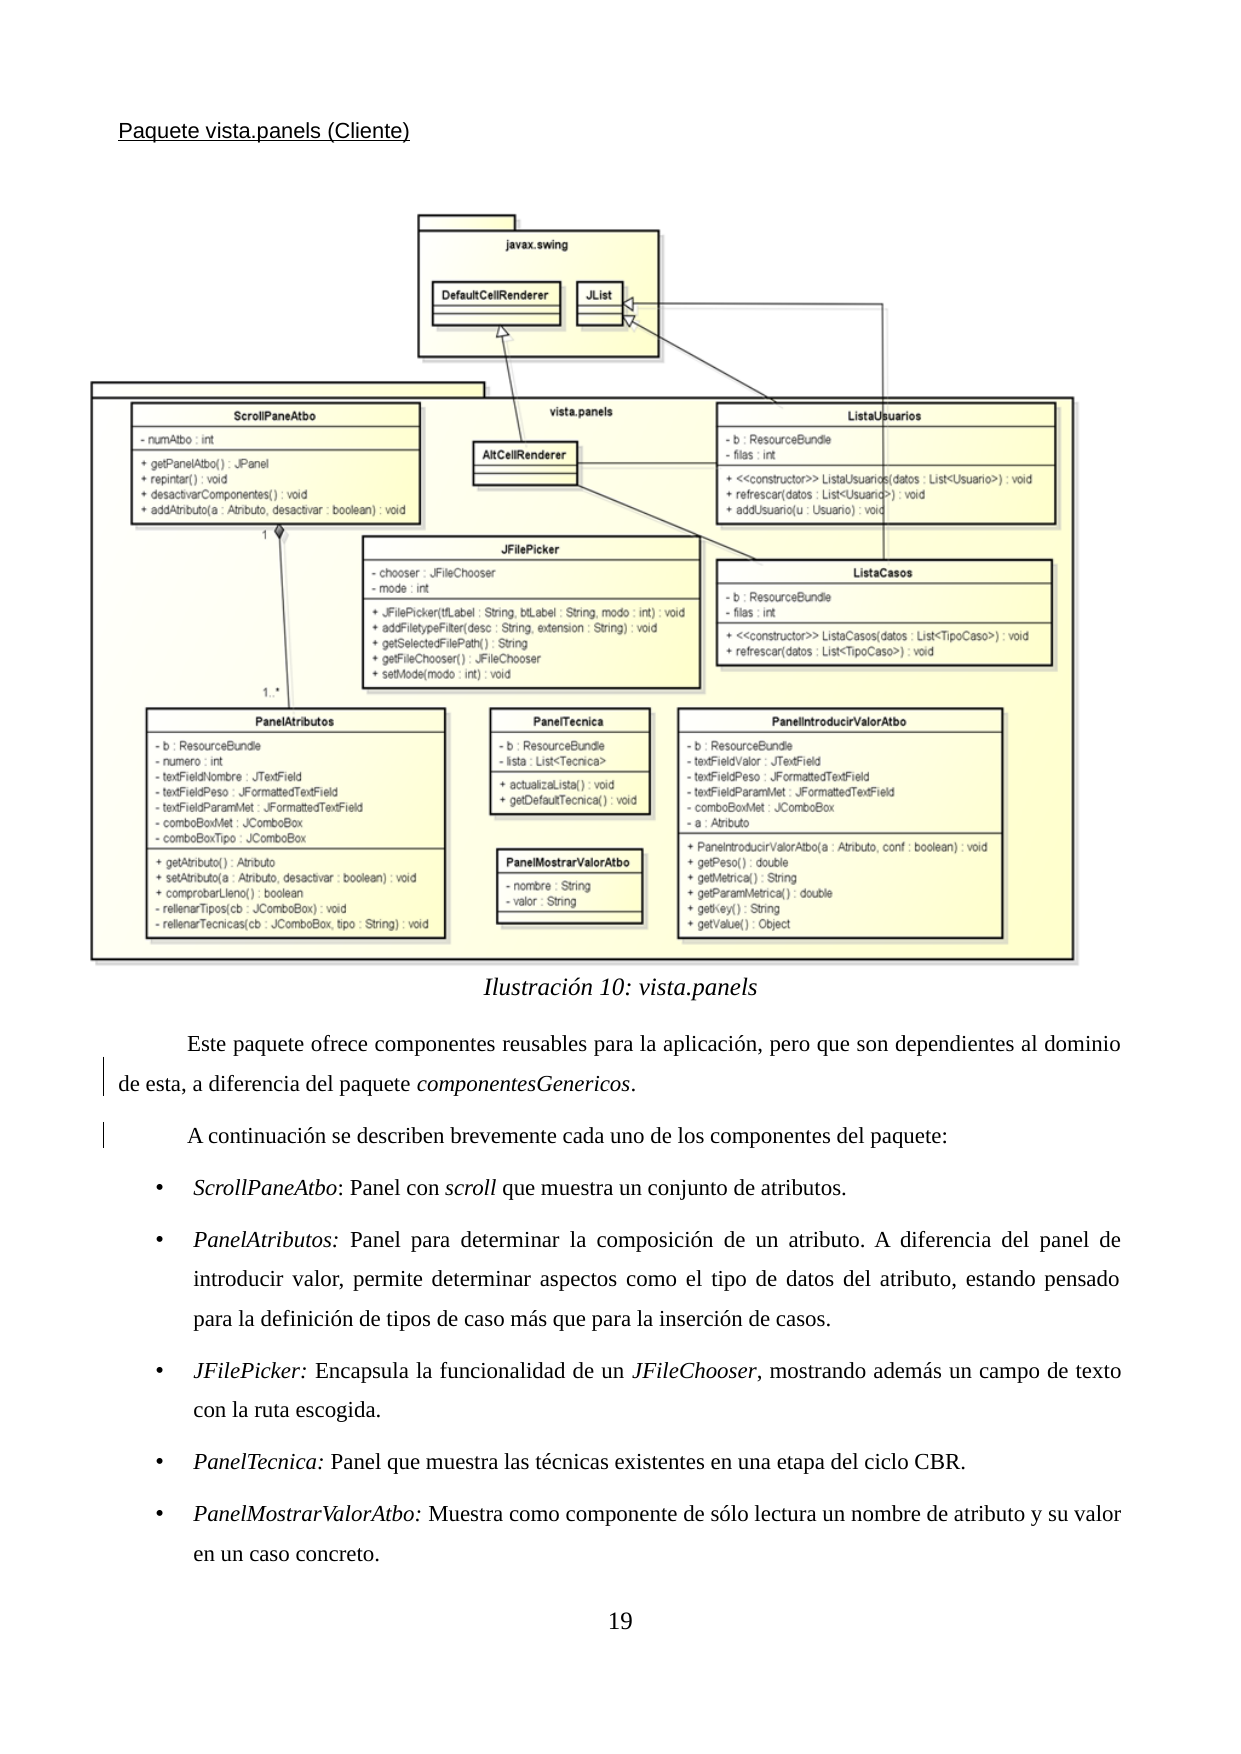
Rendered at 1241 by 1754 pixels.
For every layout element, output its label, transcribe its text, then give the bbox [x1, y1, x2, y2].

list PanelMostrarValorAtbo: Muestra como componente de sólo lectura un nombre de atributo y su valor en un caso concreto. [156, 1500, 1122, 1566]
list ScrollPaneAtbo: Panel con scroll que muestra un conjunto de atributos. [156, 1174, 1122, 1200]
text A continuación se describen brevemente cada uno de los componentes del paquete: [118, 1122, 1122, 1148]
list PanelAtributos: Panel para determinar la composición de un atributo. A diferencia del panel de introducir valor, permite determinar aspectos como el tipo de datos del atributo, estando pensado para la definición de tipos de caso más que para la inserción de casos. [156, 1226, 1122, 1331]
subtitle Paquete vista.panels (Cliente) [118, 118, 1122, 143]
text [118, 156, 1122, 182]
picture [82, 194, 1087, 972]
list PanelTecnica: Panel que muestra las técnicas existentes en una etapa del ciclo CBR. [156, 1448, 1122, 1474]
subtitle [82, 1001, 1161, 1017]
list JFilePicker: Encapsula la funcionalidad de un JFileChooser, mostrando además un campo de texto con la ruta escogida. [156, 1357, 1122, 1422]
subtitle [82, 182, 1161, 194]
text Este paquete ofrece componentes reusables para la aplicación, pero que son dependientes al dominio de esta, a diferencia del paquete componentesGenericos. [118, 1017, 1122, 1096]
text Ilustración 10: vista.panels [82, 972, 1161, 1001]
